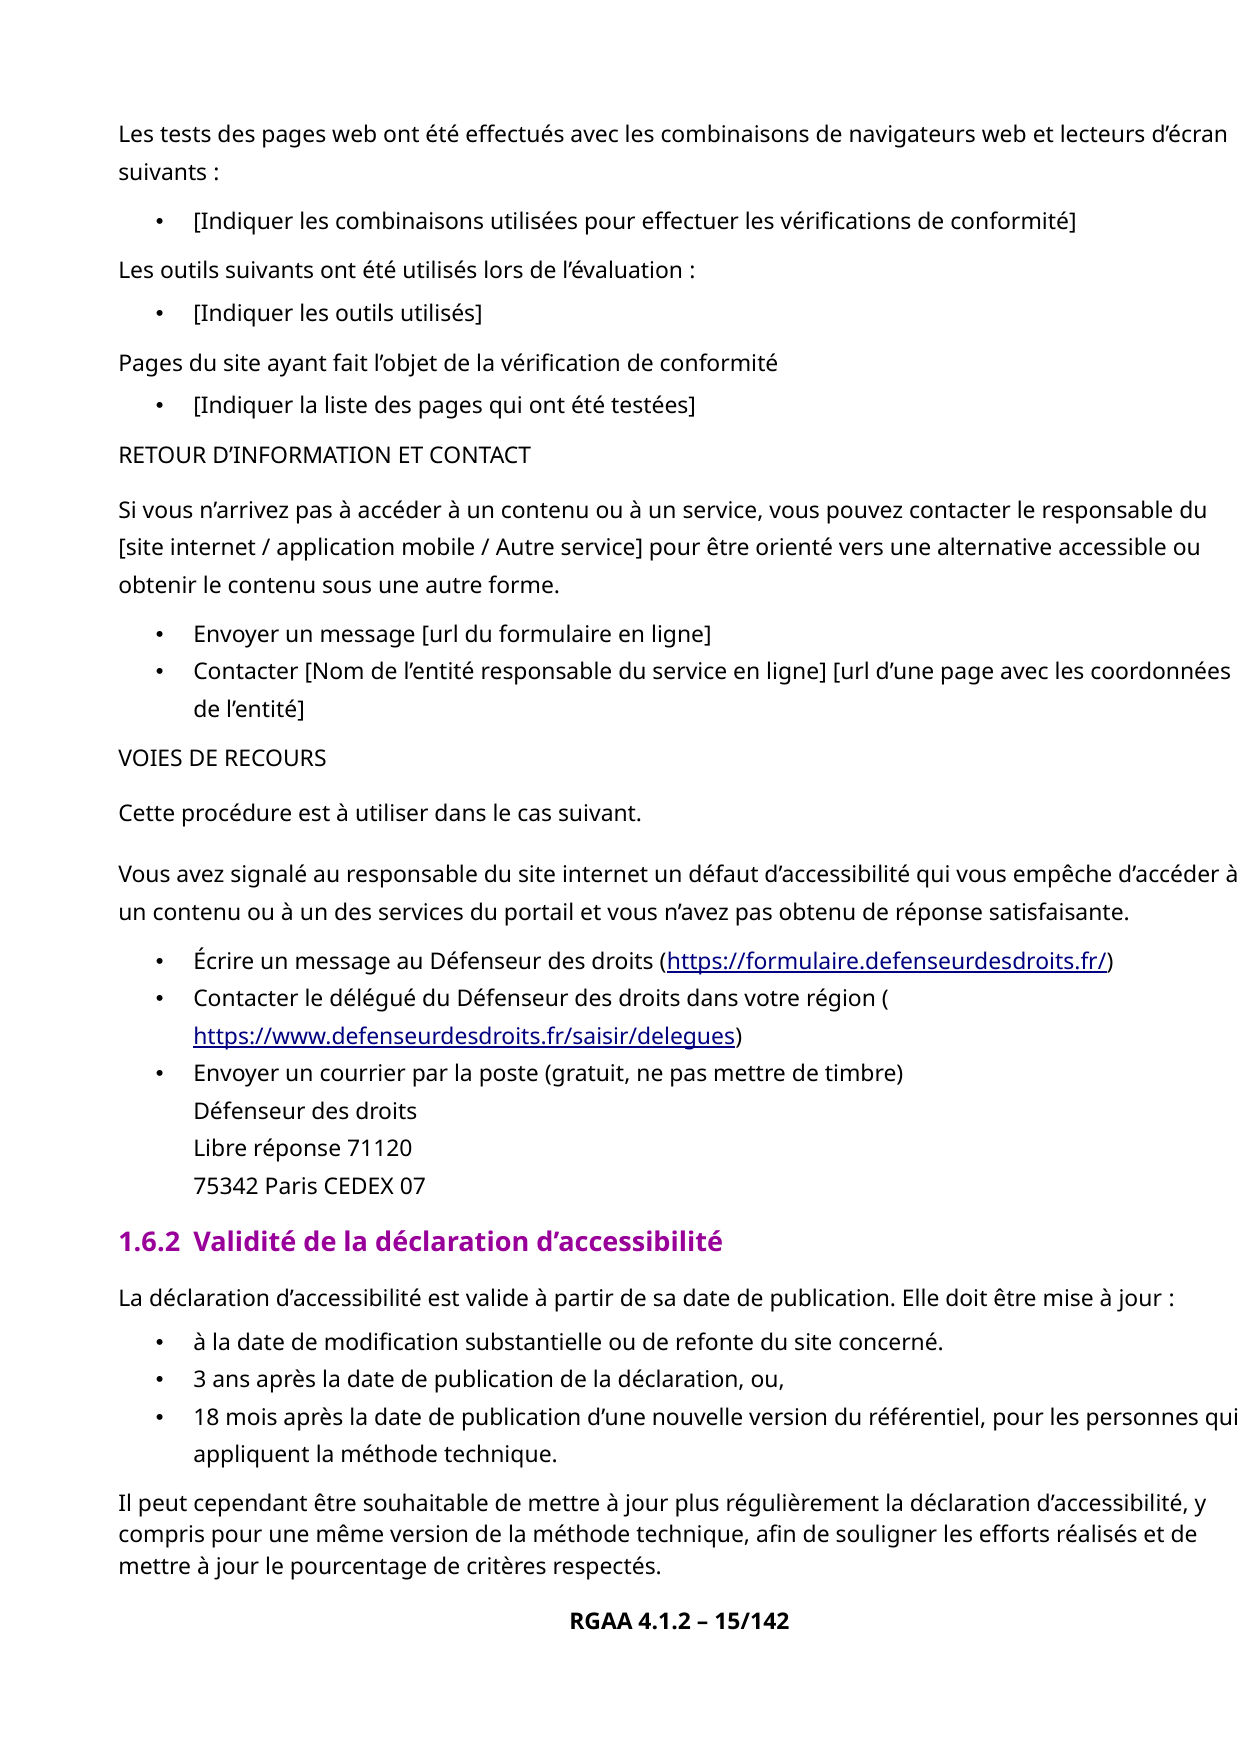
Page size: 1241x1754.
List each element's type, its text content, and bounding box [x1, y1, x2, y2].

text Vous avez signalé au responsable du site internet un défaut d’accessibilité qui vous empêche d’accéder à un contenu ou à un des services du portail et vous n’avez pas obtenu de réponse satisfaisante. [118, 858, 1240, 927]
text VOIES DE RECOURS [118, 742, 1240, 773]
text Les tests des pages web ont été effectués avec les combinaisons de navigateurs web et lecteurs d’écran suivants : [118, 118, 1240, 187]
list [Indiquer les combinaisons utilisées pour effectuer les vérifications de conformité] [156, 205, 1240, 236]
subtitle Validité de la déclaration d’accessibilité [118, 1222, 1240, 1259]
list Envoyer un courrier par la poste (gratuit, ne pas mettre de timbre) Défenseur des droits Libre réponse 71120 75342 Paris CEDEX 07 [156, 1057, 1240, 1201]
text Pages du site ayant fait l’objet de la vérification de conformité [118, 346, 1240, 378]
text Cette procédure est à utiliser dans le cas suivant. [118, 797, 1240, 828]
text La déclaration d’accessibilité est valide à partir de sa date de publication. Elle doit être mise à jour : [118, 1282, 1240, 1314]
text Il peut cependant être souhaitable de mettre à jour plus régulièrement la déclaration d’accessibilité, y compris pour une même version de la méthode technique, afin de souligner les efforts réalisés et de mettre à jour le pourcentage de critères respectés. [118, 1487, 1240, 1581]
list Contacter [Nom de l’entité responsable du service en ligne] [url d’une page avec les coordonnées de l’entité] [156, 655, 1240, 724]
list Contacter le délégué du Défenseur des droits dans votre région ( https://www.defenseurdesdroits.fr/saisir/delegues) [156, 982, 1240, 1051]
text RETOUR D’INFORMATION ET CONTACT [118, 439, 1240, 470]
list [Indiquer la liste des pages qui ont été testées] [156, 389, 1240, 421]
list 18 mois après la date de publication d’une nouvelle version du référentiel, pour les personnes qui appliquent la méthode technique. [156, 1400, 1240, 1469]
list Écrire un message au Défenseur des droits (https://formulaire.defenseurdesdroits.fr/) [156, 945, 1240, 976]
text Si vous n’arrivez pas à accéder à un contenu ou à un service, vous pouvez contacter le responsable du [site internet / application mobile / Autre service] pour être orienté vers une alternative accessible ou obtenir le contenu sous une autre forme. [118, 493, 1240, 600]
list 3 ans après la date de publication de la déclaration, ou, [156, 1363, 1240, 1394]
list à la date de modification substantielle ou de refonte du site concerné. [156, 1325, 1240, 1357]
list Envoyer un message [url du formulaire en ligne] [156, 618, 1240, 649]
list [Indiquer les outils utilisés] [156, 297, 1240, 328]
text Les outils suivants ont été utilisés lors de l’évaluation : [118, 254, 1240, 285]
